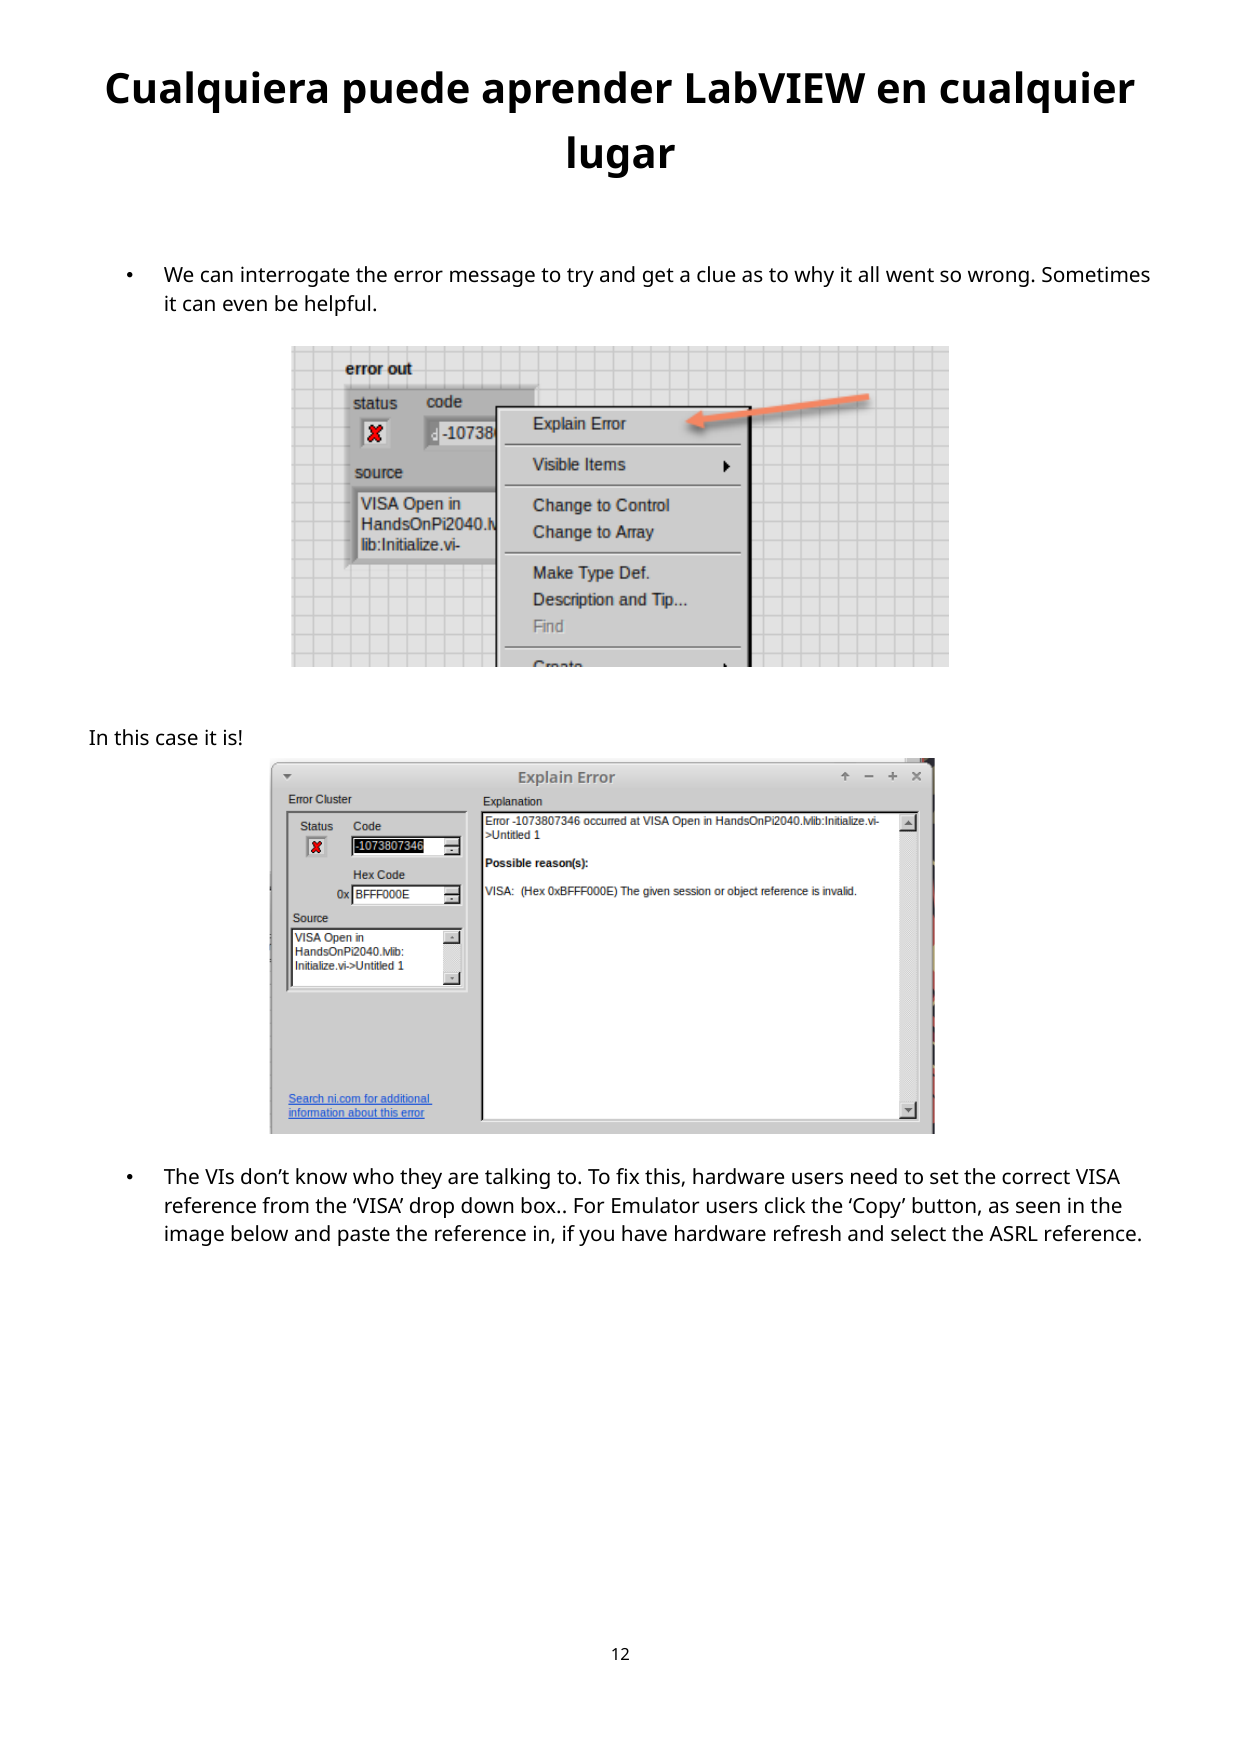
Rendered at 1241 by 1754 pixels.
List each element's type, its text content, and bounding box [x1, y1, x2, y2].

picture [291, 346, 949, 667]
list The VIs don’t know who they are talking to. To fix this, hardware users need to set the correct VISA reference from the ‘VISA’ drop down box.. For Emulator users click the ‘Copy’ button, as seen in the image below and paste the reference in, if you have hardware refresh and select the ASRL reference. [126, 1162, 1152, 1248]
text In this case it is! [88, 723, 1152, 752]
list We can interrogate the error message to try and get a clue as to why it all went so wrong. Sometimes it can even be helpful. [126, 261, 1152, 317]
picture [269, 758, 935, 1134]
